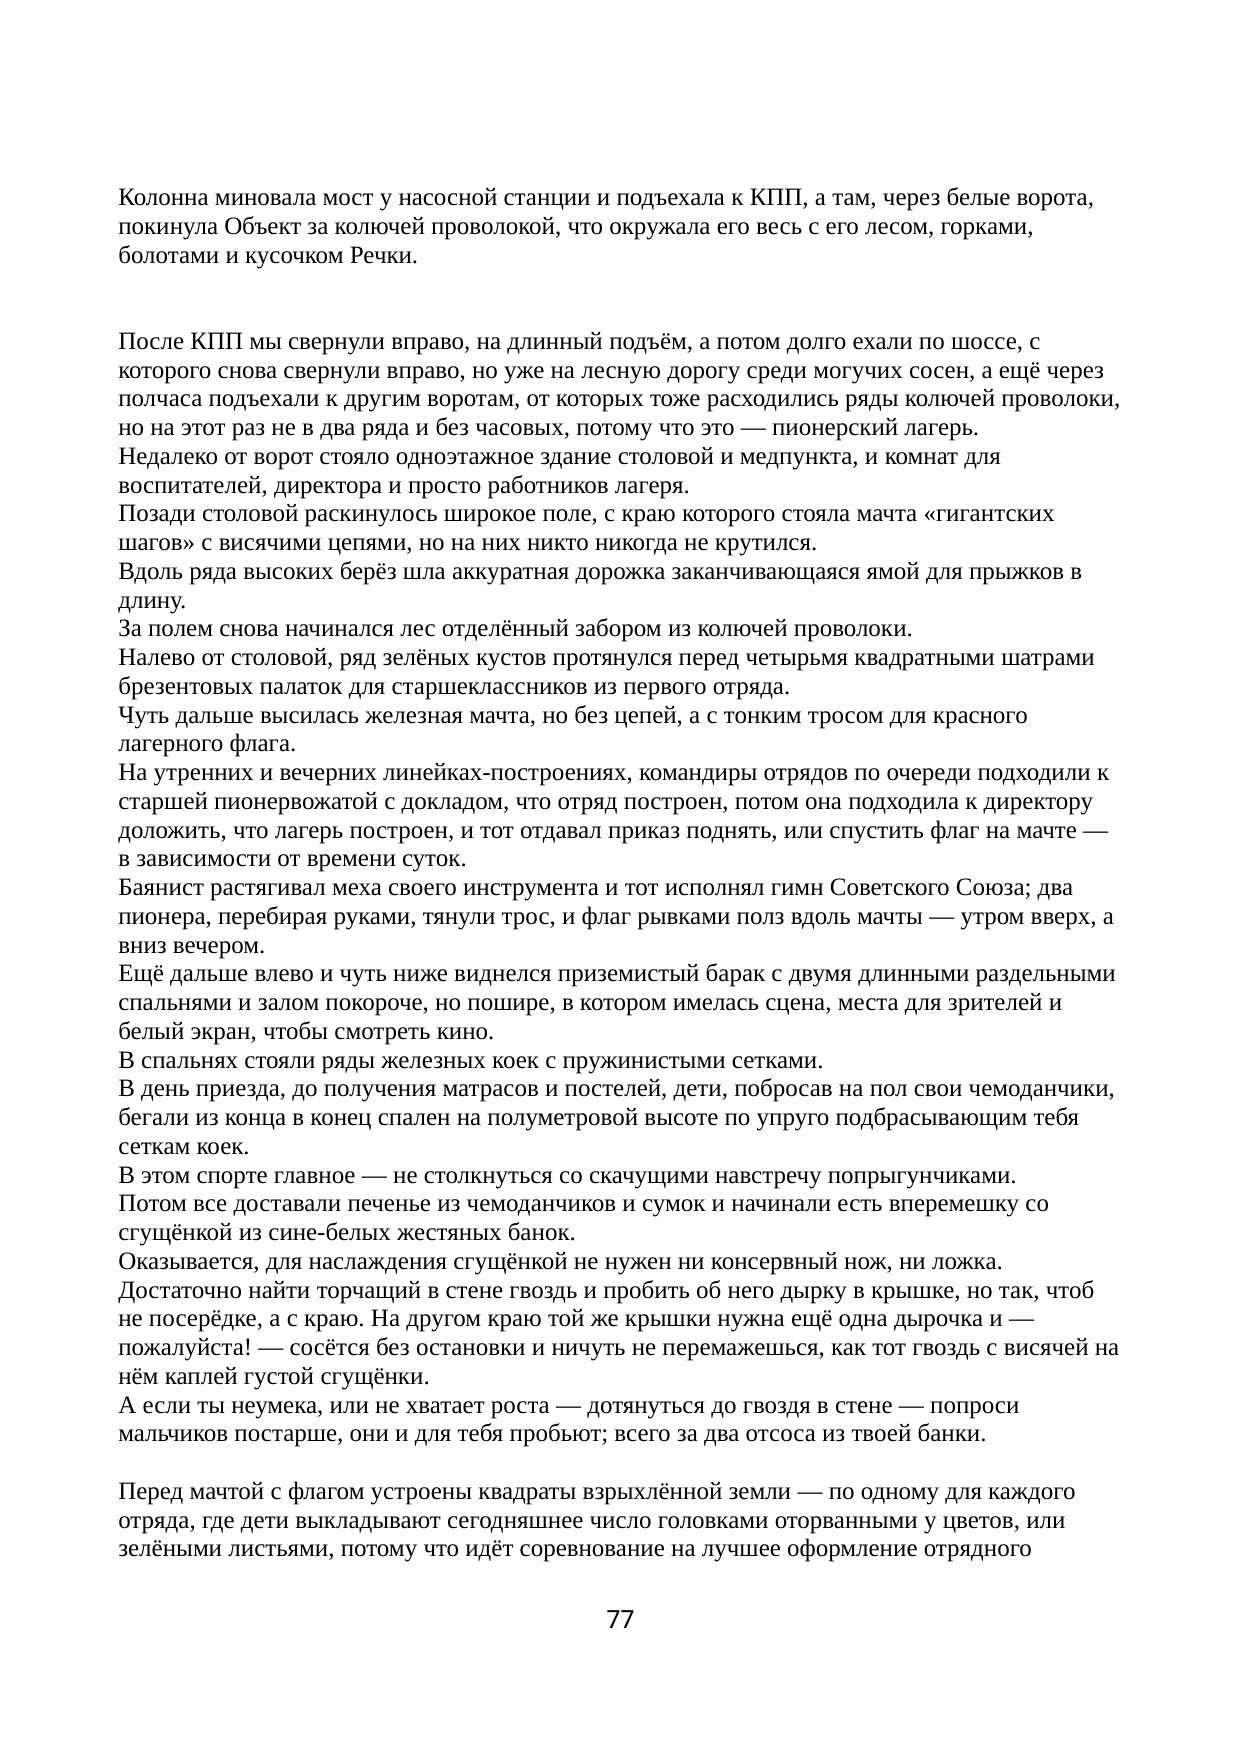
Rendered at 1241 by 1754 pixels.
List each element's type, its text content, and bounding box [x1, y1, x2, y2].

text А если ты неумека, или не хватает роста — дотянуться до гвоздя в стене — попроси мальчиков постарше, они и для тебя пробьют; всего за два отсоса из твоей банки. [118, 1390, 1122, 1447]
text Налево от столовой, ряд зелёных кустов протянулся перед четырьмя квадратными шатрами брезентовых палаток для старшеклассников из первого отряда. [118, 642, 1122, 700]
text Позади столовой раскинулось широкое поле, с краю которого стояла мачта «гигантских шагов» с висячими цепями, но на них никто никогда не крутился. [118, 498, 1122, 556]
text Оказывается, для наслаждения сгущёнкой не нужен ни консервный нож, ни ложка. Достаточно найти торчащий в стене гвоздь и пробить об него дырку в крышке, но так, чтоб не посерёдке, а с краю. На другом краю той же крышки нужна ещё одна дырочка и — пожалуйста! — сосётся без остановки и ничуть не перемажешься, как тот гвоздь с висячей на нём каплей густой сгущёнки. [118, 1246, 1122, 1390]
text После КПП мы свернули вправо, на длинный подъём, а потом долго ехали по шоссе, с которого снова свернули вправо, но уже на лесную дорогу среди могучих сосен, а ещё через полчаса подъехали к другим воротам, от которых тоже расходились ряды колючей проволоки, но на этот раз не в два ряда и без часовых, потому что это — пионерский лагерь. [118, 326, 1122, 441]
text Недалеко от ворот стояло одноэтажное здание столовой и медпункта, и комнат для воспитателей, директора и просто работников лагеря. [118, 441, 1122, 498]
text Вдоль ряда высоких берёз шла аккуратная дорожка заканчивающаяся ямой для прыжков в длину. [118, 556, 1122, 613]
text В спальнях стояли ряды железных коек с пружинистыми сетками. [118, 1045, 1122, 1073]
text Перед мачтой с флагом устроены квадраты взрыхлённой земли — по одному для каждого отряда, где дети выкладывают сегодняшнее число головками оторванными у цветов, или зелёными листьями, потому что идёт соревнование на лучшее оформление отрядного [118, 1476, 1122, 1562]
text Колонна миновала мост у насосной станции и подъехала к КПП, а там, через белые ворота, покинула Объект за колючей проволокой, что окружала его весь с его лесом, горками, болотами и кусочком Речки. [118, 182, 1122, 268]
text Потом все доставали печенье из чемоданчиков и сумок и начинали есть вперемешку со сгущёнкой из сине-белых жестяных банок. [118, 1188, 1122, 1246]
text Баянист растягивал меха своего инструмента и тот исполнял гимн Советского Союза; два пионера, перебирая руками, тянули трос, и флаг рывками полз вдоль мачты — утром вверх, а вниз вечером. [118, 872, 1122, 958]
text Ещё дальше влево и чуть ниже виднелся приземистый барак с двумя длинными раздельными спальнями и залом покороче, но пошире, в котором имелась сцена, места для зрителей и белый экран, чтобы смотреть кино. [118, 958, 1122, 1045]
text Чуть дальше высилась железная мачта, но без цепей, а с тонким тросом для красного лагерного флага. [118, 700, 1122, 757]
text В день приезда, до получения матрасов и постелей, дети, побросав на пол свои чемоданчики, бегали из конца в конец спален на полуметровой высоте по упруго подбрасывающим тебя сеткам коек. [118, 1073, 1122, 1160]
text В этом спорте главное — не столкнуться со скачущими навстречу попрыгунчиками. [118, 1160, 1122, 1188]
text За полем снова начинался лес отделённый забором из колючей проволоки. [118, 613, 1122, 642]
text На утренних и вечерних линейках-построениях, командиры отрядов по очереди подходили к старшей пионервожатой с докладом, что отряд построен, потом она подходила к директору доложить, что лагерь построен, и тот отдавал приказ поднять, или спустить флаг на мачте — в зависимости от времени суток. [118, 757, 1122, 872]
